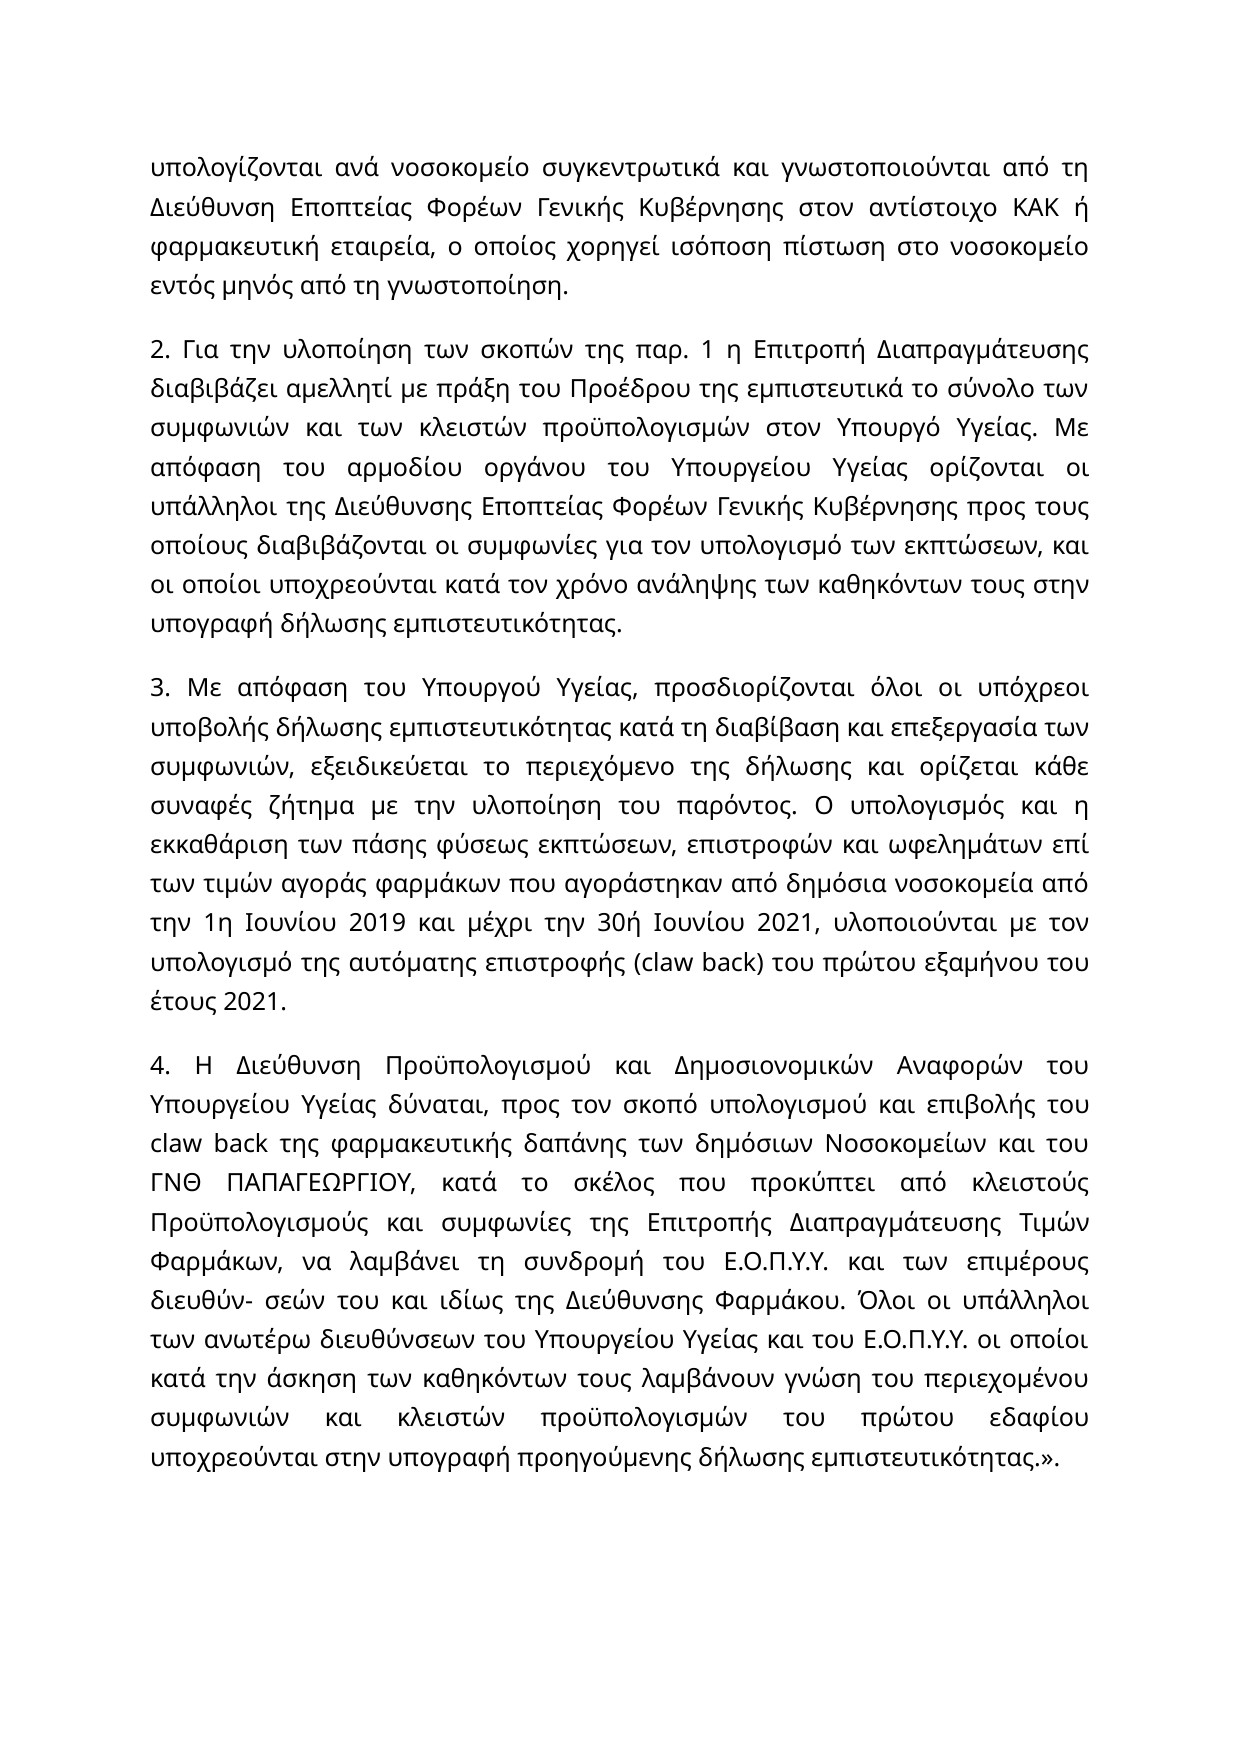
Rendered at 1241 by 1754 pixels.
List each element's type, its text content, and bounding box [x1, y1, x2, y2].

text 3. Με απόφαση του Υπουργού Υγείας, προσδιορίζονται όλοι οι υπόχρεοι υποβολής δήλωσης εμπιστευτικότητας κατά τη διαβίβαση και επεξεργασία των συμφωνιών, εξειδικεύεται το περιεχόμενο της δήλωσης και ορίζεται κάθε συναφές ζήτημα με την υλοποίηση του παρόντος. Ο υπολογισμός και η εκκαθάριση των πάσης φύσεως εκπτώσεων, επιστροφών και ωφελημάτων επί των τιμών αγοράς φαρμάκων που αγοράστηκαν από δημόσια νοσοκομεία από την 1η Ιουνίου 2019 και μέχρι την 30ή Ιουνίου 2021, υλοποιούνται με τον υπολογισμό της αυτόματης επιστροφής (claw back) του πρώτου εξαμήνου του έτους 2021. [150, 670, 1090, 1017]
text 2. Για την υλοποίηση των σκοπών της παρ. 1 η Επιτροπή Διαπραγμάτευσης διαβιβάζει αμελλητί με πράξη του Προέδρου της εμπιστευτικά το σύνολο των συμφωνιών και των κλειστών προϋπολογισμών στον Υπουργό Υγείας. Με απόφαση του αρμοδίου οργάνου του Υπουργείου Υγείας ορίζονται οι υπάλληλοι της Διεύθυνσης Εποπτείας Φορέων Γενικής Κυβέρνησης προς τους οποίους διαβιβάζονται οι συμφωνίες για τον υπολογισμό των εκπτώσεων, και οι οποίοι υποχρεούνται κατά τον χρόνο ανάληψης των καθηκόντων τους στην υπογραφή δήλωσης εμπιστευτικότητας. [150, 332, 1090, 640]
text 4. H Διεύθυνση Προϋπολογισμού και Δημοσιονομικών Αναφορών του Υπουργείου Υγείας δύναται, προς τον σκοπό υπολογισμού και επιβολής του claw back της φαρμακευτικής δαπάνης των δημόσιων Νοσοκομείων και του ΓΝΘ ΠΑΠΑΓΕΩΡΓΙΟΥ, κατά το σκέλος που προκύπτει από κλειστούς Προϋπολογισμούς και συμφωνίες της Επιτροπής Διαπραγμάτευσης Τιμών Φαρμάκων, να λαμβάνει τη συνδρομή του Ε.Ο.Π.Υ.Υ. και των επιμέρους διευθύν- σεών του και ιδίως της Διεύθυνσης Φαρμάκου. Όλοι οι υπάλληλοι των ανωτέρω διευθύνσεων του Υπουργείου Υγείας και του Ε.Ο.Π.Υ.Υ. οι οποίοι κατά την άσκηση των καθηκόντων τους λαμβάνουν γνώση του περιεχομένου συμφωνιών και κλειστών προϋπολογισμών του πρώτου εδαφίου υποχρεούνται στην υπογραφή προηγούμενης δήλωσης εμπιστευτικότητας.». [150, 1047, 1090, 1473]
text υπολογίζονται ανά νοσοκομείο συγκεντρωτικά και γνωστοποιούνται από τη Διεύθυνση Εποπτείας Φορέων Γενικής Κυβέρνησης στον αντίστοιχο ΚΑΚ ή φαρμακευτική εταιρεία, ο οποίος χορηγεί ισόποση πίστωση στο νοσοκομείο εντός μηνός από τη γνωστοποίηση. [150, 150, 1090, 302]
